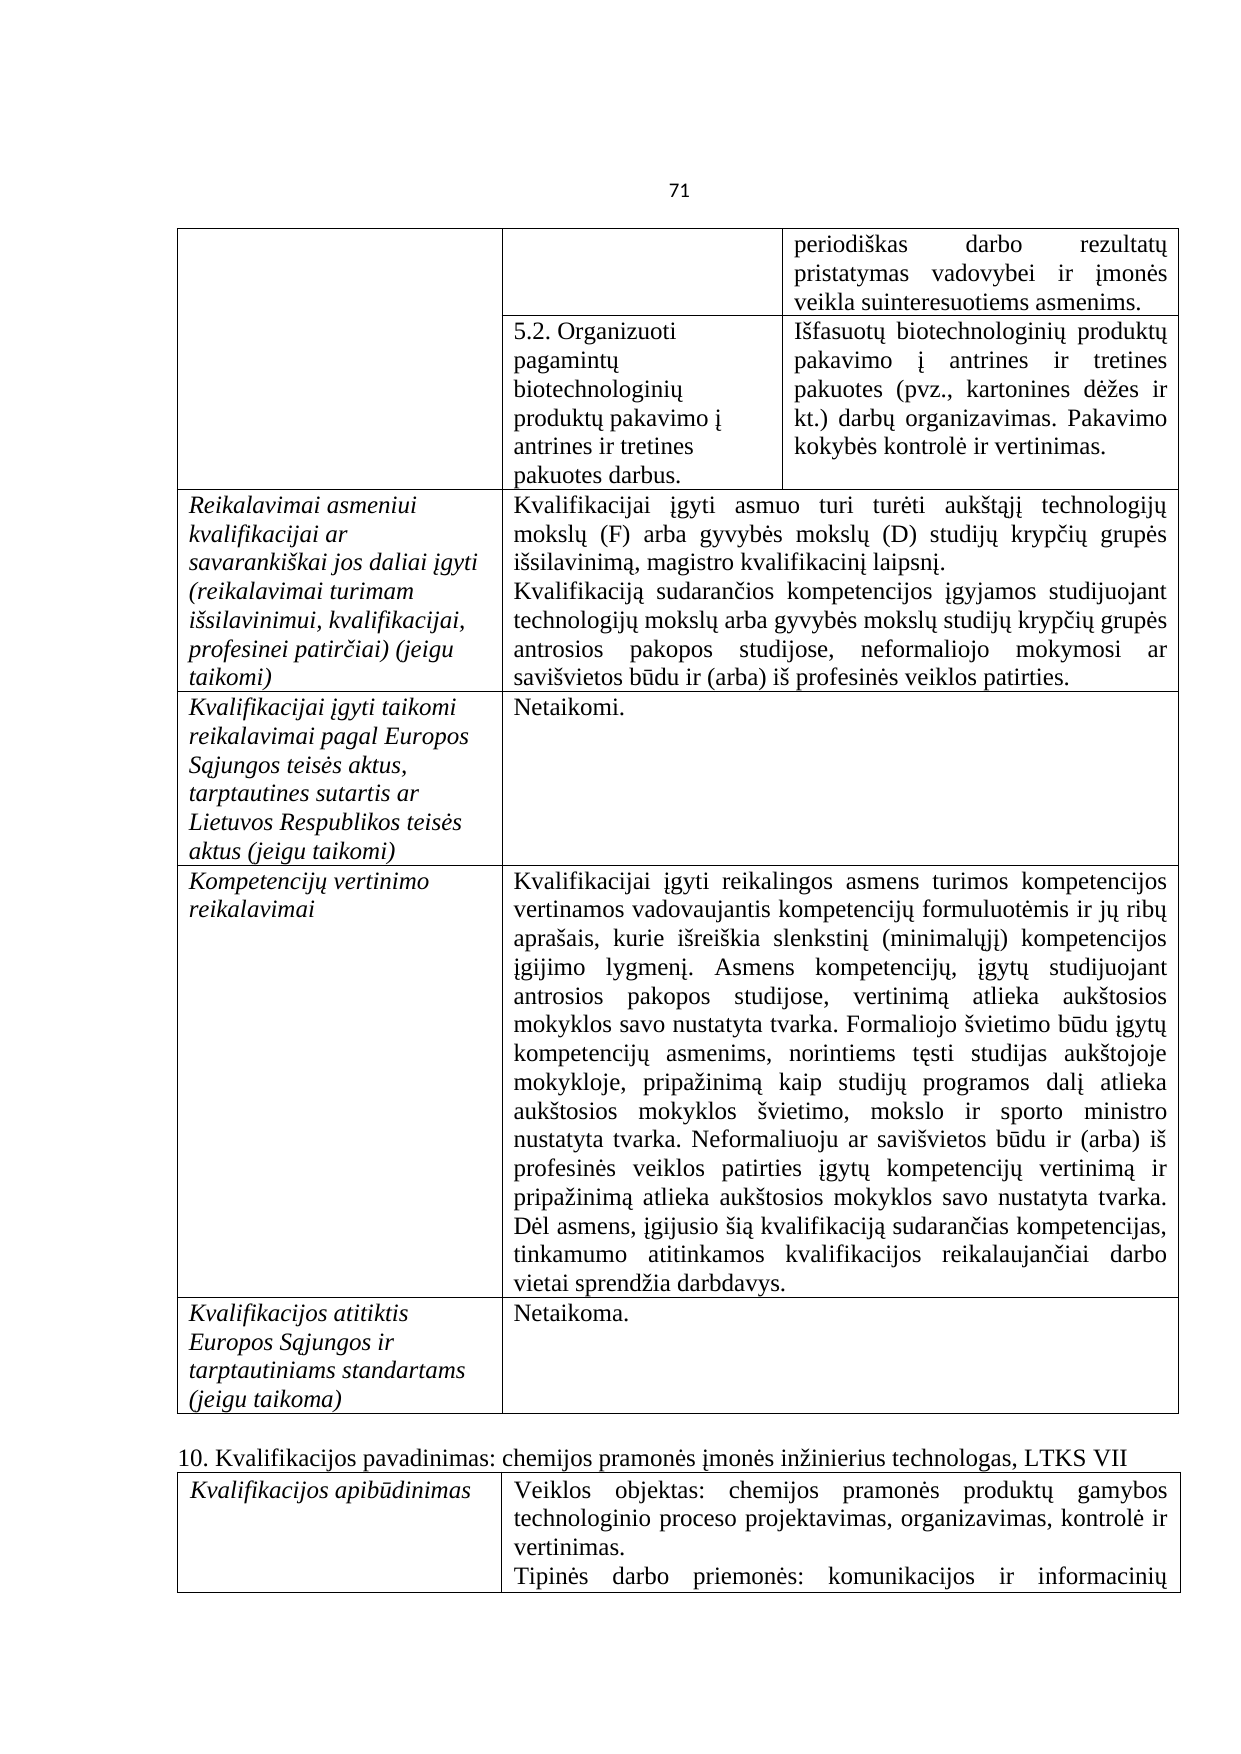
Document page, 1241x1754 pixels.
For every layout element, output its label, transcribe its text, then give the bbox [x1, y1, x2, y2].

table_cell Reikalavimai asmeniui kvalifikacijai ar savarankiškai jos daliai įgyti (reikalavimai turimam išsilavinimui, kvalifikacijai, profesinei patirčiai) (jeigu taikomi) [178, 490, 502, 691]
table_header Veiklos objektas: chemijos pramonės produktų gamybos technologinio proceso projektavimas, organizavimas, kontrolė ir vertinimas. Tipinės darbo priemonės: komunikacijos ir informacinių [502, 1473, 1180, 1592]
table_cell Kvalifikacijos atitiktis Europos Sąjungos ir tarptautiniams standartams (jeigu taikoma) [178, 1298, 502, 1413]
table_cell periodiškas darbo rezultatų pristatymas vadovybei ir įmonės veikla suinteresuotiems asmenims. [783, 229, 1178, 315]
table_cell Kvalifikacijai įgyti reikalingos asmens turimos kompetencijos vertinamos vadovaujantis kompetencijų formuluotėmis ir jų ribų aprašais, kurie išreiškia slenkstinį (minimalųjį) kompetencijos įgijimo lygmenį. Asmens kompetencijų, įgytų studijuojant antrosios pakopos studijose, vertinimą atlieka aukštosios mokyklos savo nustatyta tvarka. Formaliojo švietimo būdu įgytų kompetencijų asmenims, norintiems tęsti studijas aukštojoje mokykloje, pripažinimą kaip studijų programos dalį atlieka aukštosios mokyklos švietimo, mokslo ir sporto ministro nustatyta tvarka. Neformaliuoju ar savišvietos būdu ir (arba) iš profesinės veiklos patirties įgytų kompetencijų vertinimą ir pripažinimą atlieka aukštosios mokyklos savo nustatyta tvarka. Dėl asmens, įgijusio šią kvalifikaciją sudarančias kompetencijas, tinkamumo atitinkamos kvalifikacijos reikalaujančiai darbo vietai sprendžia darbdavys. [503, 866, 1178, 1297]
text 10. Kvalifikacijos pavadinimas: chemijos pramonės įmonės inžinierius technologas, LTKS VII [177, 1443, 1181, 1472]
table_header Kvalifikacijos apibūdinimas [178, 1473, 501, 1592]
table_cell Kvalifikacijai įgyti asmuo turi turėti aukštąjį technologijų mokslų (F) arba gyvybės mokslų (D) studijų krypčių grupės išsilavinimą, magistro kvalifikacinį laipsnį. Kvalifikaciją sudarančios kompetencijos įgyjamos studijuojant technologijų mokslų arba gyvybės mokslų studijų krypčių grupės antrosios pakopos studijose, neformaliojo mokymosi ar savišvietos būdu ir (arba) iš profesinės veiklos patirties. [503, 490, 1178, 691]
table_cell [178, 229, 502, 489]
table_cell Netaikoma. [503, 1298, 1178, 1413]
table_cell 5.2. Organizuoti pagamintų biotechnologinių produktų pakavimo į antrines ir tretines pakuotes darbus. [503, 316, 782, 489]
table_cell Kompetencijų vertinimo reikalavimai [178, 866, 502, 1297]
table_cell Išfasuotų biotechnologinių produktų pakavimo į antrines ir tretines pakuotes (pvz., kartonines dėžes ir kt.) darbų organizavimas. Pakavimo kokybės kontrolė ir vertinimas. [783, 316, 1178, 489]
table_cell [503, 229, 782, 315]
table_cell Netaikomi. [503, 692, 1178, 865]
table_cell Kvalifikacijai įgyti taikomi reikalavimai pagal Europos Sąjungos teisės aktus, tarptautines sutartis ar Lietuvos Respublikos teisės aktus (jeigu taikomi) [178, 692, 502, 865]
